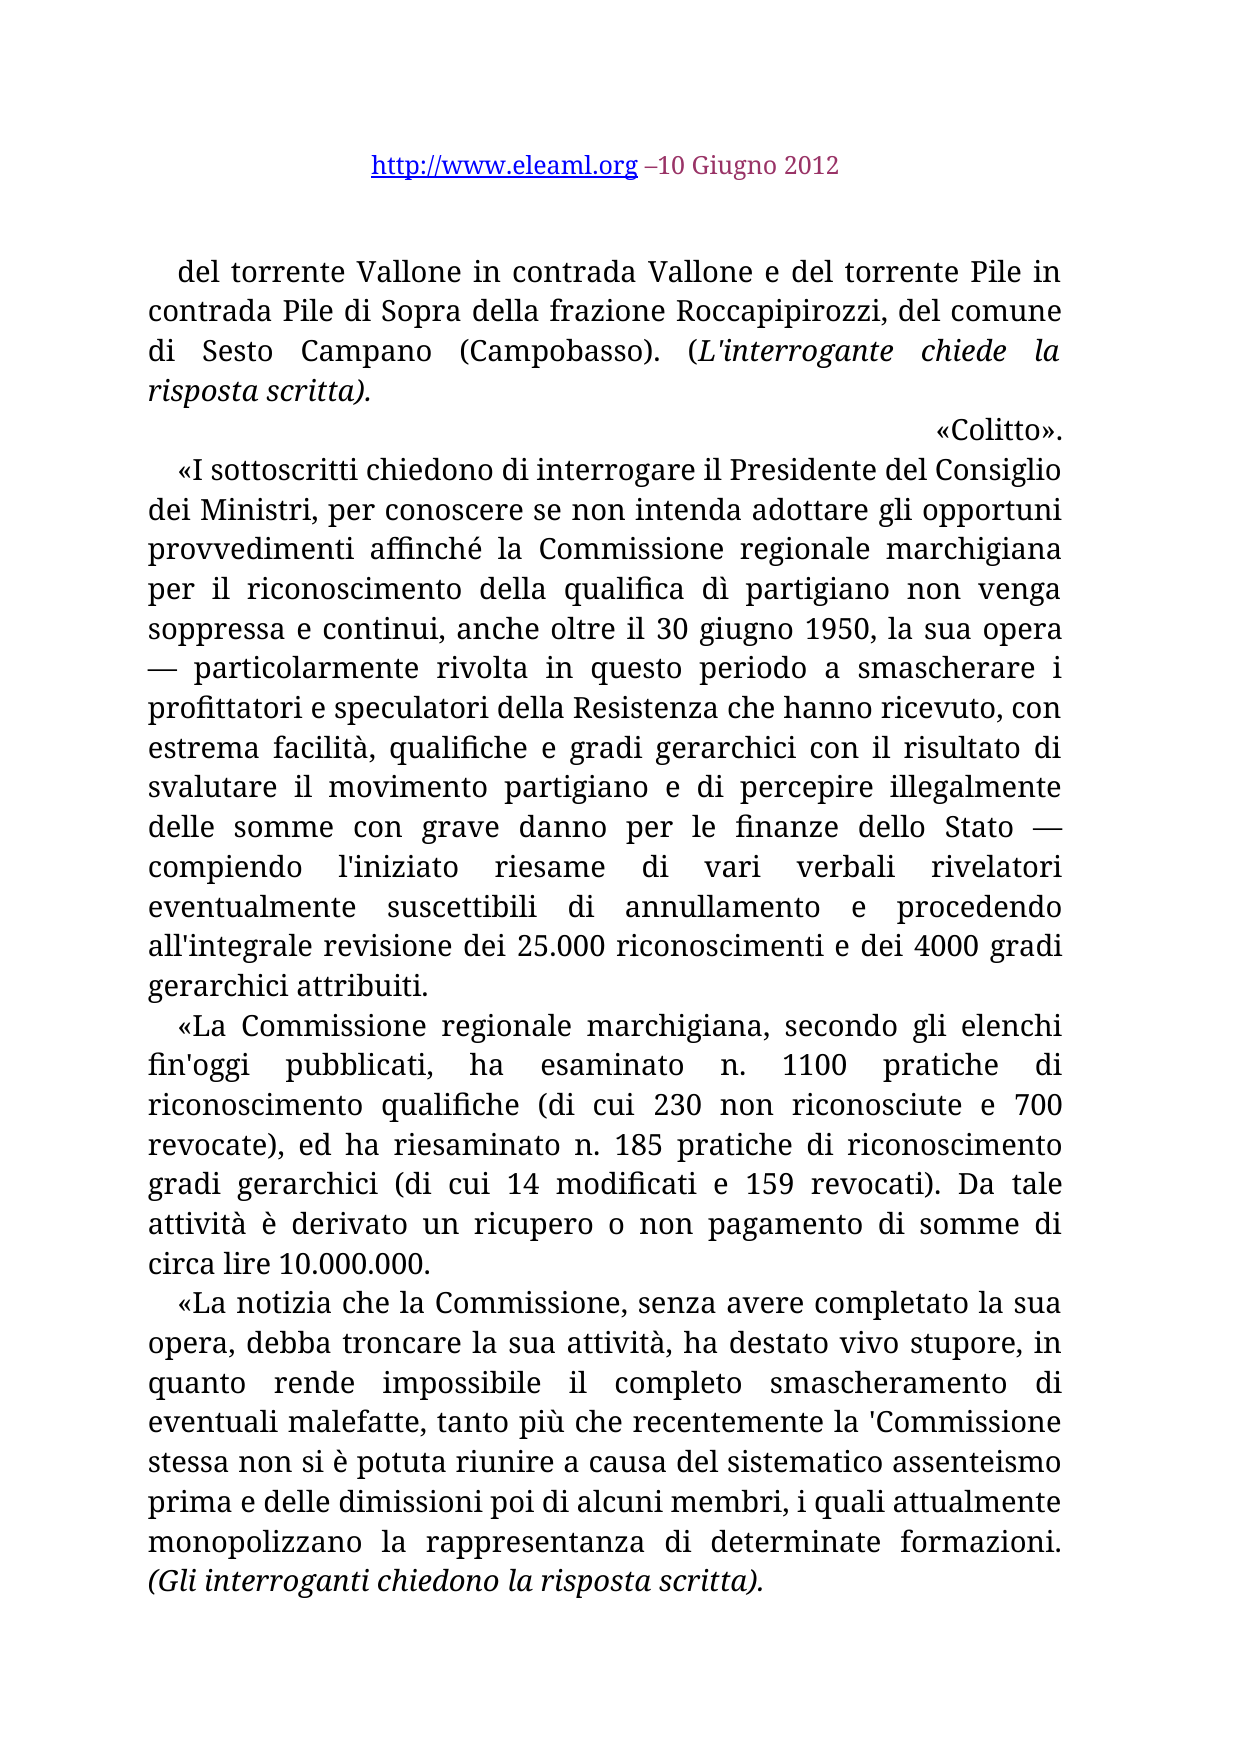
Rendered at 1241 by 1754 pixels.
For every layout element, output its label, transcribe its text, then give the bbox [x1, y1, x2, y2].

text «La notizia che la Commissione, senza avere completato la sua opera, debba troncare la sua attività, ha destato vivo stupore, in quanto rende impossibile il completo smascheramento di eventuali malefatte, tanto più che recentemente la 'Commissione stessa non si è potuta riunire a causa del sistematico assenteismo prima e delle dimissioni poi di alcuni membri, i quali attualmente monopolizzano la rappresentanza di determinate formazioni. (Gli interroganti chiedono la risposta scritta). [148, 1283, 1063, 1600]
text «I sottoscritti chiedono di interrogare il Presidente del Consiglio dei Ministri, per conoscere se non intenda adottare gli opportuni provvedimenti affinché la Commissione regionale marchigiana per il riconoscimento della qualifica dì partigiano non venga soppressa e continui, anche oltre il 30 giugno 1950, la sua opera — particolarmente rivolta in questo periodo a smascherare i profittatori e speculatori della Resistenza che hanno ricevuto, con estrema facilità, qualifiche e gradi gerarchici con il risultato di svalutare il movimento partigiano e di percepire illegalmente delle somme con grave danno per le finanze dello Stato — compiendo l'iniziato riesame di vari verbali rivelatori eventualmente suscettibili di annullamento e procedendo all'integrale revisione dei 25.000 riconoscimenti e dei 4000 gradi gerarchici attribuiti. [148, 449, 1063, 1005]
text del torrente Vallone in contrada Vallone e del torrente Pile in contrada Pile di Sopra della frazione Roccapipirozzi, del comune di Sesto Campano (Campobasso). (L'interrogante chiede la risposta scritta). [148, 251, 1063, 409]
text «La Commissione regionale marchigiana, secondo gli elenchi fin'oggi pubblicati, ha esaminato n. 1100 pratiche di riconoscimento qualifiche (di cui 230 non riconosciute e 700 revocate), ed ha riesaminato n. 185 pratiche di riconoscimento gradi gerarchici (di cui 14 modificati e 159 revocati). Da tale attività è derivato un ricupero o non pagamento di somme di circa lire 10.000.000. [148, 1005, 1063, 1283]
text «Colitto». [148, 409, 1063, 449]
